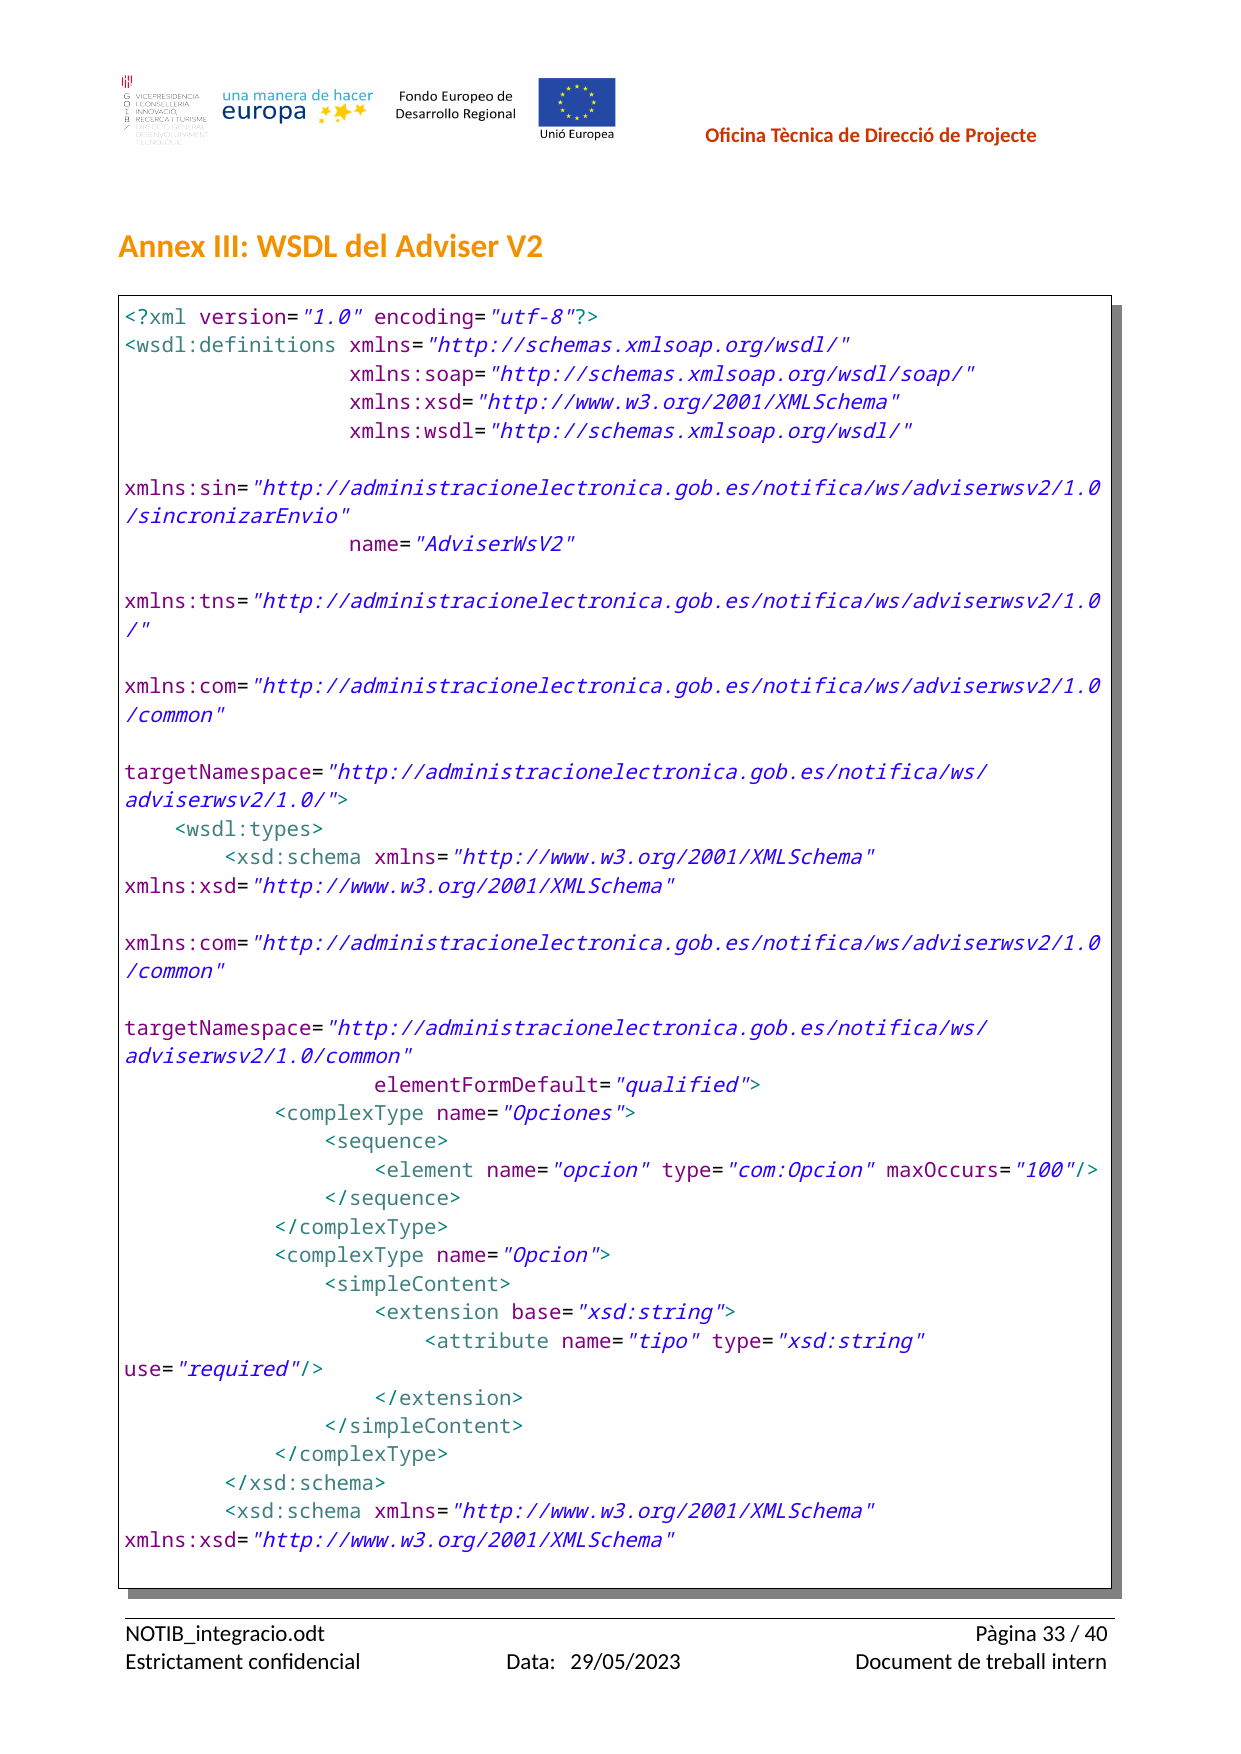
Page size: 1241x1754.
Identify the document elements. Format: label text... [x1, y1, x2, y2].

subtitle Annex III: WSDL del Adviser V2 [118, 225, 1122, 266]
table_header <?xml version="1.0" encoding="utf-8"?> <wsdl:definitions xmlns="http://schemas.xmlsoap.org/wsdl/" xmlns:soap="http://schemas.xmlsoap.org/wsdl/soap/" xmlns:xsd="http://www.w3.org/2001/XMLSchema" xmlns:wsdl="http://schemas.xmlsoap.org/wsdl/" xmlns:sin="http://administracionelectronica.gob.es/notifica/ws/adviserwsv2/1.0/sincronizarEnvio" name="AdviserWsV2" xmlns:tns="http://administracionelectronica.gob.es/notifica/ws/adviserwsv2/1.0/" xmlns:com="http://administracionelectronica.gob.es/notifica/ws/adviserwsv2/1.0/common" targetNamespace="http://administracionelectronica.gob.es/notifica/ws/adviserwsv2/1.0/"> <wsdl:types> <xsd:schema xmlns="http://www.w3.org/2001/XMLSchema" xmlns:xsd="http://www.w3.org/2001/XMLSchema" xmlns:com="http://administracionelectronica.gob.es/notifica/ws/adviserwsv2/1.0/common" targetNamespace="http://administracionelectronica.gob.es/notifica/ws/adviserwsv2/1.0/common" elementFormDefault="qualified"> <complexType name="Opciones"> <sequence> <element name="opcion" type="com:Opcion" maxOccurs="100"/> </sequence> </complexType> <complexType name="Opcion"> <simpleContent> <extension base="xsd:string"> <attribute name="tipo" type="xsd:string" use="required"/> </extension> </simpleContent> </complexType> </xsd:schema> <xsd:schema xmlns="http://www.w3.org/2001/XMLSchema" xmlns:xsd="http://www.w3.org/2001/XMLSchema" [119, 296, 1111, 1587]
picture [118, 73, 213, 147]
picture [219, 73, 621, 147]
